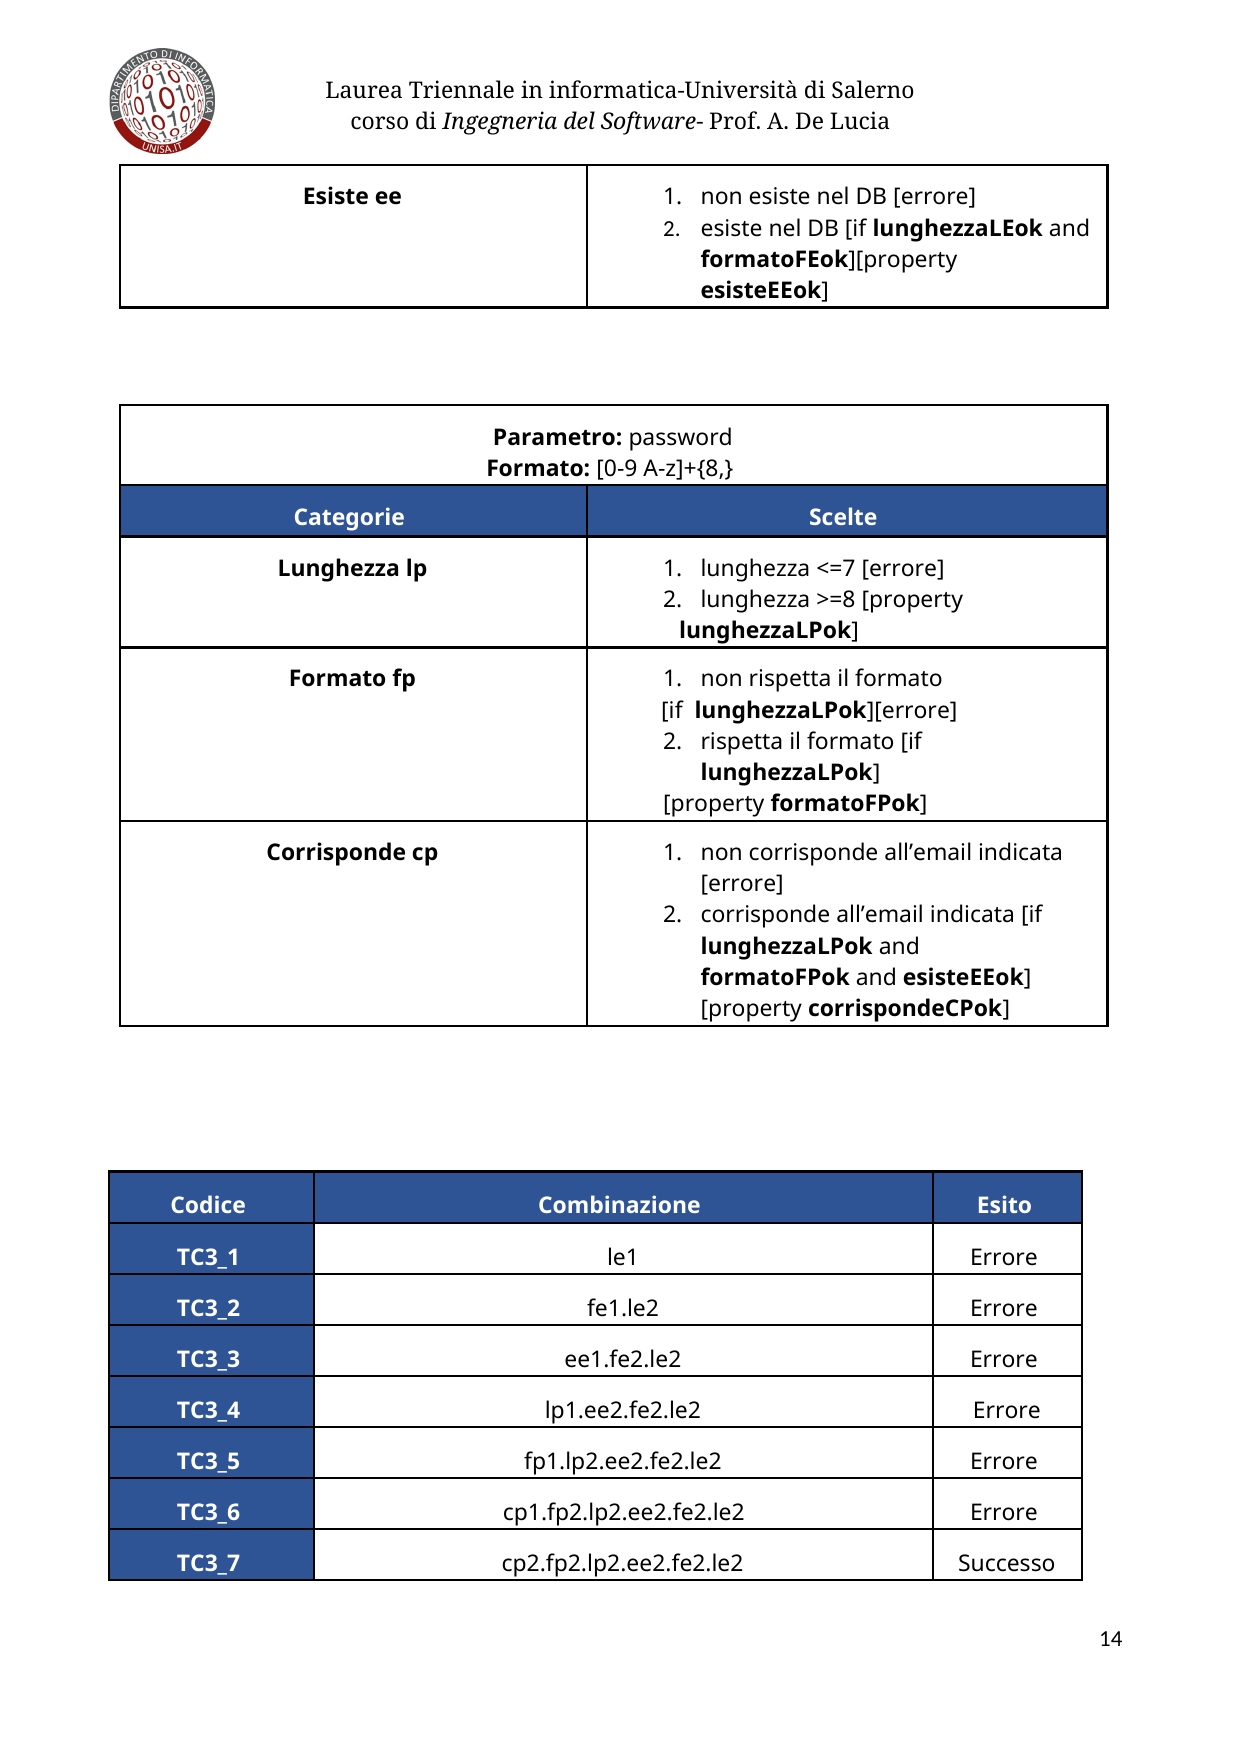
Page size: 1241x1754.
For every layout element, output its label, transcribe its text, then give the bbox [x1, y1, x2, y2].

table_cell Errore [934, 1326, 1081, 1375]
table_cell lp1.ee2.fe2.le2 [315, 1377, 932, 1426]
table_header Combinazione [315, 1173, 932, 1222]
table_cell Formato fp [121, 649, 586, 820]
table_cell lunghezza <=7 [errore] lunghezza >=8 [property lunghezzaLPok] [588, 538, 1106, 646]
table_cell ee1.fe2.le2 [315, 1326, 932, 1375]
table_cell Errore [934, 1479, 1081, 1528]
table_header Parametro: password Formato: [0-9 A-z]+{8,} [121, 406, 1106, 484]
table_cell non corrisponde all’email indicata [errore] corrisponde all’email indicata [if lunghezzaLPok and formatoFPok and esisteEEok] [property corrispondeCPok] [588, 822, 1106, 1024]
table_header Esito [934, 1173, 1081, 1222]
table_cell TC3_5 [110, 1428, 313, 1477]
table_cell Errore [934, 1275, 1081, 1324]
table_cell Scelte [588, 486, 1106, 535]
table_cell TC3_3 [110, 1326, 313, 1375]
table_cell fe1.le2 [315, 1275, 932, 1324]
table_cell TC3_2 [110, 1275, 313, 1324]
table_cell Esiste ee [121, 166, 586, 306]
table_cell TC3_4 [110, 1377, 313, 1426]
table_cell Lunghezza lp [121, 538, 586, 646]
table_cell Categorie [121, 486, 586, 535]
table_cell cp2.fp2.lp2.ee2.fe2.le2 [315, 1530, 932, 1579]
table_cell non esiste nel DB [errore] esiste nel DB [if lunghezzaLEok and formatoFEok][property esisteEEok] [588, 166, 1106, 306]
table_cell le1 [315, 1224, 932, 1273]
table_cell Errore [934, 1428, 1081, 1477]
table_cell non rispetta il formato [if lunghezzaLPok][errore] rispetta il formato [if lunghezzaLPok] [property formatoFPok] [588, 649, 1106, 820]
table_cell TC3_6 [110, 1479, 313, 1528]
table_cell TC3_1 [110, 1224, 313, 1273]
table_cell Corrisponde cp [121, 822, 586, 1024]
table_header Codice [110, 1173, 313, 1222]
table_cell cp1.fp2.lp2.ee2.fe2.le2 [315, 1479, 932, 1528]
table_cell TC3_7 [110, 1530, 313, 1579]
table_cell fp1.lp2.ee2.fe2.le2 [315, 1428, 932, 1477]
table_cell Errore [934, 1224, 1081, 1273]
table_cell Errore [934, 1377, 1081, 1426]
table_cell Successo [934, 1530, 1081, 1579]
